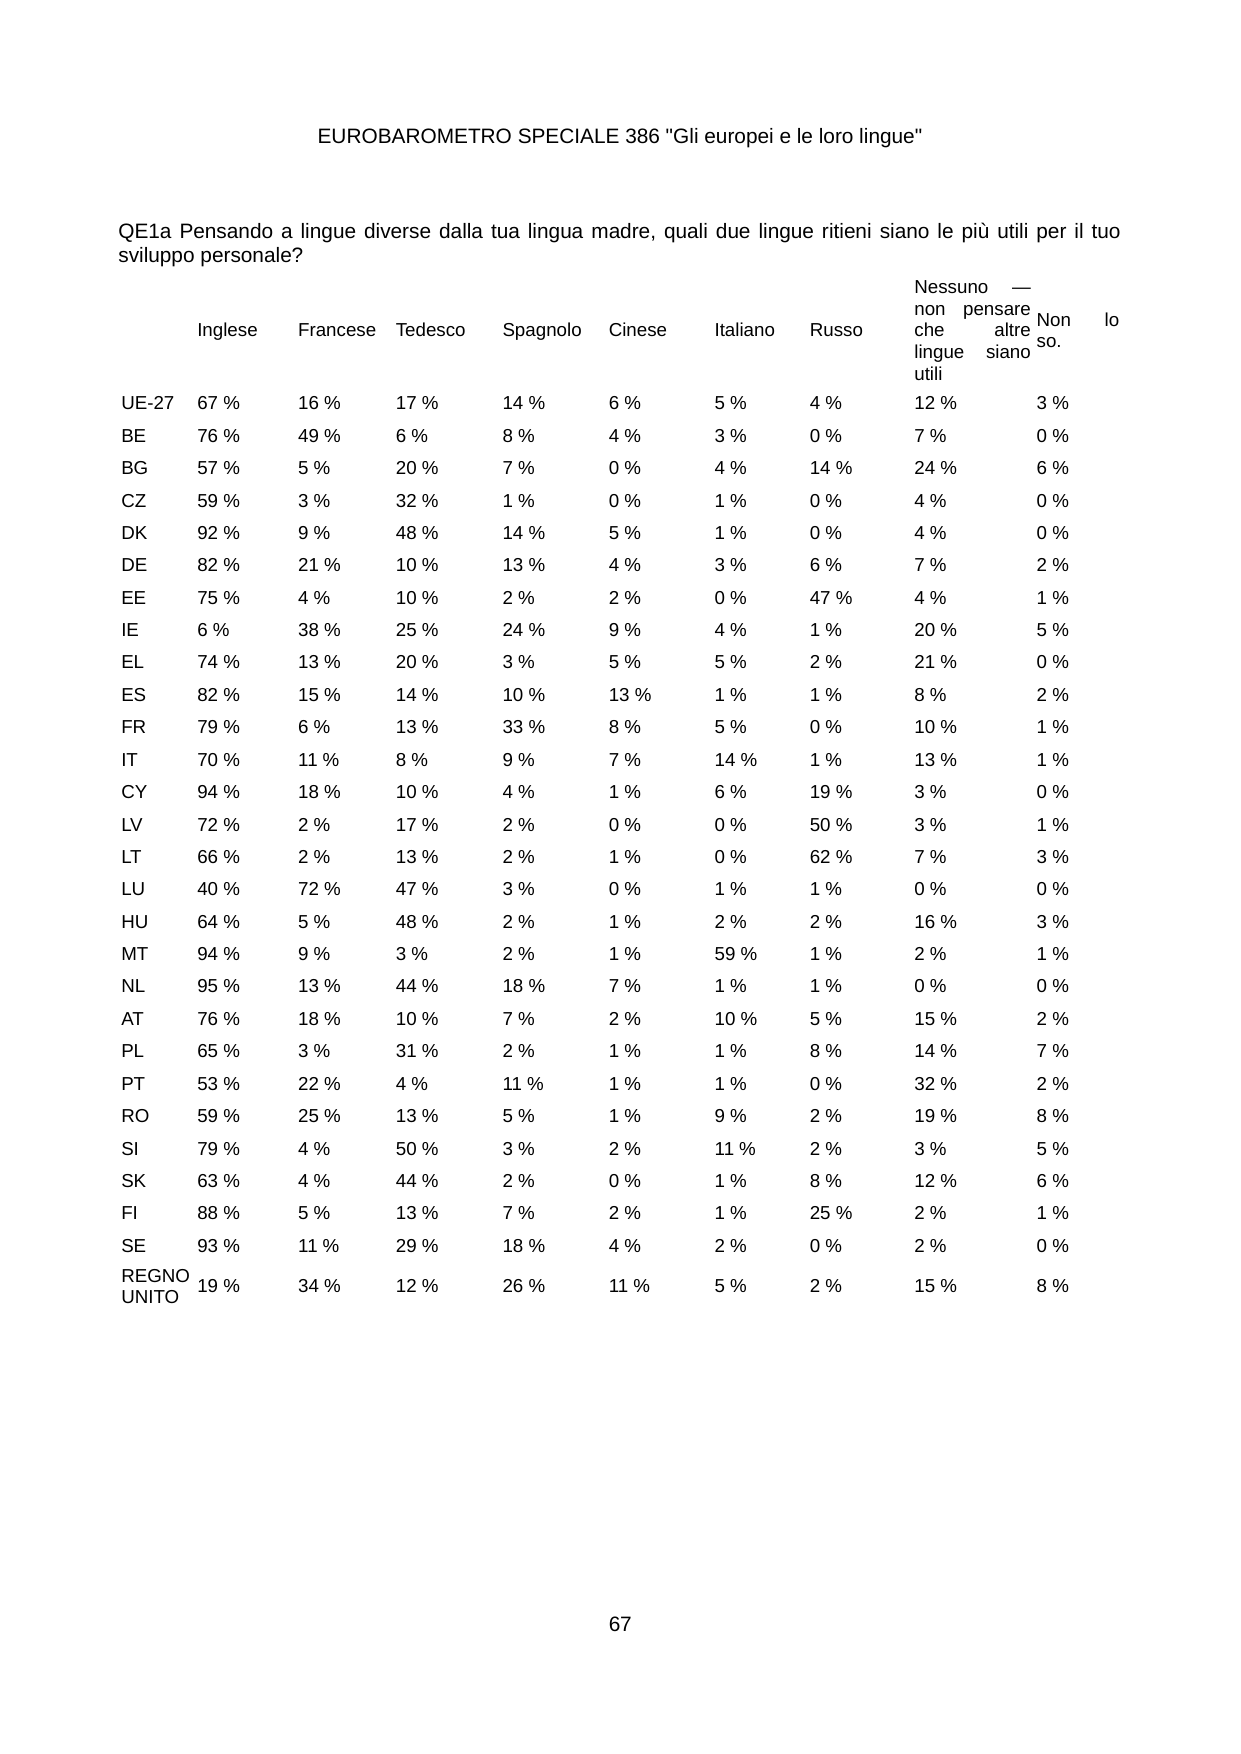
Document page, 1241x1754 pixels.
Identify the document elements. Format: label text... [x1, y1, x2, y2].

table_cell 1 % [807, 873, 911, 905]
table_cell 6 % [194, 614, 295, 646]
table_cell 4 % [711, 614, 807, 646]
table_cell 66 % [194, 840, 295, 873]
table_cell 31 % [393, 1035, 499, 1067]
table_cell 5 % [1034, 614, 1122, 646]
table_cell 4 % [295, 1164, 393, 1197]
table_cell 4 % [911, 516, 1033, 549]
table_cell 7 % [911, 840, 1033, 873]
table_cell 47 % [807, 581, 911, 613]
table_cell 57 % [194, 452, 295, 484]
table_cell 8 % [499, 419, 606, 452]
table_cell EL [118, 646, 194, 678]
table_cell 32 % [393, 484, 499, 516]
table_cell 64 % [194, 905, 295, 937]
table_header Inglese [194, 273, 295, 387]
table_cell 7 % [606, 970, 711, 1002]
table_cell 0 % [1034, 1229, 1122, 1261]
table_cell 5 % [606, 516, 711, 549]
table_cell DK [118, 516, 194, 549]
table_cell 2 % [807, 905, 911, 937]
table_cell 3 % [295, 1035, 393, 1067]
table_cell 72 % [295, 873, 393, 905]
table_cell 7 % [606, 743, 711, 776]
table_cell 13 % [393, 1197, 499, 1229]
table_cell 8 % [393, 743, 499, 776]
table_cell 2 % [606, 581, 711, 613]
table_cell 24 % [499, 614, 606, 646]
table_cell 13 % [295, 646, 393, 678]
table_cell 95 % [194, 970, 295, 1002]
table_cell 10 % [393, 581, 499, 613]
table_cell 1 % [711, 873, 807, 905]
table_cell 5 % [295, 1197, 393, 1229]
table_cell FR [118, 711, 194, 743]
table_cell 4 % [295, 581, 393, 613]
table_cell 94 % [194, 776, 295, 808]
table_cell 0 % [1034, 970, 1122, 1002]
table_cell 10 % [711, 1002, 807, 1035]
table_cell 2 % [807, 646, 911, 678]
table_cell 20 % [393, 452, 499, 484]
table_cell 21 % [295, 549, 393, 581]
table_cell 6 % [807, 549, 911, 581]
table_cell 4 % [295, 1132, 393, 1164]
table_cell 18 % [499, 1229, 606, 1261]
table_cell 14 % [911, 1035, 1033, 1067]
table_cell 0 % [606, 484, 711, 516]
table_cell 18 % [295, 776, 393, 808]
table_cell 92 % [194, 516, 295, 549]
table_cell 1 % [807, 743, 911, 776]
table_cell 0 % [807, 711, 911, 743]
table_cell 0 % [606, 1164, 711, 1197]
table_header Spagnolo [499, 273, 606, 387]
table_cell 0 % [606, 452, 711, 484]
table_cell 10 % [499, 678, 606, 711]
table_cell 9 % [295, 938, 393, 970]
table_cell 2 % [499, 938, 606, 970]
table_cell 0 % [1034, 516, 1122, 549]
table_cell 50 % [393, 1132, 499, 1164]
table_cell 3 % [711, 549, 807, 581]
table_cell 3 % [1034, 387, 1122, 419]
table_cell 9 % [711, 1100, 807, 1132]
table_cell 4 % [911, 581, 1033, 613]
table_cell 2 % [711, 1229, 807, 1261]
table_cell 2 % [499, 840, 606, 873]
table_cell 21 % [911, 646, 1033, 678]
table_header Tedesco [393, 273, 499, 387]
table_cell 7 % [1034, 1035, 1122, 1067]
table_cell 15 % [911, 1261, 1033, 1310]
table_cell 0 % [1034, 646, 1122, 678]
table_cell 2 % [807, 1100, 911, 1132]
text QE1a Pensando a lingue diverse dalla tua lingua madre, quali due lingue ritieni siano le più utili per il tuo sviluppo personale? [118, 219, 1122, 267]
table_cell 1 % [1034, 938, 1122, 970]
table_cell BE [118, 419, 194, 452]
table_cell 5 % [711, 711, 807, 743]
table_cell FI [118, 1197, 194, 1229]
table_cell 2 % [1034, 678, 1122, 711]
table_cell 0 % [807, 1229, 911, 1261]
table_cell 9 % [606, 614, 711, 646]
table_cell 2 % [606, 1132, 711, 1164]
table_cell 75 % [194, 581, 295, 613]
table_cell 2 % [499, 808, 606, 840]
table_cell 19 % [807, 776, 911, 808]
table_cell 7 % [499, 1197, 606, 1229]
table_cell 5 % [499, 1100, 606, 1132]
table_cell 2 % [295, 808, 393, 840]
table_cell 14 % [499, 516, 606, 549]
table_cell PL [118, 1035, 194, 1067]
table_cell 25 % [393, 614, 499, 646]
table_cell 0 % [807, 1067, 911, 1099]
table_cell 72 % [194, 808, 295, 840]
table_cell 0 % [807, 419, 911, 452]
table_cell 5 % [711, 646, 807, 678]
table_cell 8 % [807, 1035, 911, 1067]
table_cell 1 % [606, 776, 711, 808]
table_cell 13 % [393, 1100, 499, 1132]
table_cell LV [118, 808, 194, 840]
table_header Non lo so. [1034, 273, 1122, 387]
table_cell 3 % [1034, 905, 1122, 937]
table_cell 59 % [194, 1100, 295, 1132]
table_cell 2 % [911, 1197, 1033, 1229]
table_cell 5 % [711, 387, 807, 419]
table_cell 2 % [807, 1132, 911, 1164]
table_cell 0 % [911, 970, 1033, 1002]
table_cell 10 % [911, 711, 1033, 743]
table_cell 1 % [807, 678, 911, 711]
table_cell 4 % [606, 549, 711, 581]
table_cell LU [118, 873, 194, 905]
table_cell 1 % [807, 970, 911, 1002]
table_cell IE [118, 614, 194, 646]
table_cell 40 % [194, 873, 295, 905]
table_cell 1 % [606, 938, 711, 970]
table_cell PT [118, 1067, 194, 1099]
table_cell 1 % [711, 1067, 807, 1099]
table_cell 20 % [393, 646, 499, 678]
table_cell 6 % [1034, 452, 1122, 484]
table_header [118, 273, 194, 387]
table_cell 3 % [911, 808, 1033, 840]
table_cell 8 % [1034, 1261, 1122, 1310]
table_cell 3 % [1034, 840, 1122, 873]
table_cell IT [118, 743, 194, 776]
table_cell 63 % [194, 1164, 295, 1197]
table_header Cinese [606, 273, 711, 387]
table_header Russo [807, 273, 911, 387]
table_cell 0 % [807, 484, 911, 516]
table_cell 11 % [295, 743, 393, 776]
table_cell 25 % [807, 1197, 911, 1229]
table_cell 4 % [911, 484, 1033, 516]
table_cell 1 % [606, 1067, 711, 1099]
table_cell 4 % [606, 1229, 711, 1261]
table_cell 8 % [807, 1164, 911, 1197]
table_cell 8 % [1034, 1100, 1122, 1132]
table_cell 88 % [194, 1197, 295, 1229]
table_cell 1 % [1034, 1197, 1122, 1229]
table_cell 0 % [1034, 419, 1122, 452]
table_cell 16 % [295, 387, 393, 419]
table_cell 2 % [606, 1197, 711, 1229]
table_cell 67 % [194, 387, 295, 419]
table_cell 2 % [499, 905, 606, 937]
table_cell 7 % [499, 452, 606, 484]
table_cell 48 % [393, 905, 499, 937]
table_cell 0 % [711, 581, 807, 613]
table_cell DE [118, 549, 194, 581]
table_cell 94 % [194, 938, 295, 970]
table_cell REGNO UNITO [118, 1261, 194, 1310]
table_cell HU [118, 905, 194, 937]
table_cell 1 % [606, 1100, 711, 1132]
table_cell 11 % [606, 1261, 711, 1310]
table_cell 2 % [606, 1002, 711, 1035]
table_cell 7 % [911, 549, 1033, 581]
table_cell 93 % [194, 1229, 295, 1261]
table_cell 10 % [393, 776, 499, 808]
table_cell 13 % [393, 840, 499, 873]
table_cell 11 % [295, 1229, 393, 1261]
table_cell 1 % [807, 614, 911, 646]
table_cell 5 % [1034, 1132, 1122, 1164]
table_cell 1 % [711, 678, 807, 711]
table_cell 5 % [295, 452, 393, 484]
table_cell 0 % [1034, 484, 1122, 516]
table_cell 13 % [295, 970, 393, 1002]
table_cell 3 % [499, 1132, 606, 1164]
table_cell 4 % [711, 452, 807, 484]
table_cell 1 % [1034, 711, 1122, 743]
table_cell 24 % [911, 452, 1033, 484]
table_cell 2 % [499, 581, 606, 613]
table_cell 7 % [911, 419, 1033, 452]
table_cell SE [118, 1229, 194, 1261]
table_cell 9 % [295, 516, 393, 549]
table_cell 38 % [295, 614, 393, 646]
table_cell 13 % [393, 711, 499, 743]
table_cell 11 % [499, 1067, 606, 1099]
table_cell 0 % [711, 808, 807, 840]
table_header Nessuno — non pensare che altre lingue siano utili [911, 273, 1033, 387]
table_cell 6 % [711, 776, 807, 808]
table_cell 0 % [911, 873, 1033, 905]
table_cell 32 % [911, 1067, 1033, 1099]
table_cell 20 % [911, 614, 1033, 646]
table_cell 3 % [711, 419, 807, 452]
table_cell 14 % [393, 678, 499, 711]
table_cell 12 % [393, 1261, 499, 1310]
table_cell 13 % [499, 549, 606, 581]
table_cell 47 % [393, 873, 499, 905]
table_cell 3 % [295, 484, 393, 516]
table_cell BG [118, 452, 194, 484]
table_cell 10 % [393, 1002, 499, 1035]
table_cell 0 % [807, 516, 911, 549]
table_cell 2 % [1034, 549, 1122, 581]
table_cell 17 % [393, 808, 499, 840]
table_cell 6 % [606, 387, 711, 419]
table_cell 70 % [194, 743, 295, 776]
table_cell 82 % [194, 678, 295, 711]
table_cell 76 % [194, 419, 295, 452]
table_cell 79 % [194, 711, 295, 743]
table_cell 62 % [807, 840, 911, 873]
table_cell 50 % [807, 808, 911, 840]
table_cell CY [118, 776, 194, 808]
table_cell 10 % [393, 549, 499, 581]
table_cell 1 % [711, 484, 807, 516]
table_cell 1 % [606, 840, 711, 873]
table_cell 3 % [911, 776, 1033, 808]
table_cell 49 % [295, 419, 393, 452]
table_cell RO [118, 1100, 194, 1132]
table_cell SK [118, 1164, 194, 1197]
table_cell 5 % [711, 1261, 807, 1310]
table_cell 2 % [1034, 1002, 1122, 1035]
table_cell 1 % [1034, 581, 1122, 613]
table_cell 18 % [499, 970, 606, 1002]
table_cell 1 % [711, 516, 807, 549]
table_cell 12 % [911, 1164, 1033, 1197]
table_cell 14 % [499, 387, 606, 419]
table_cell 6 % [295, 711, 393, 743]
table_cell MT [118, 938, 194, 970]
table_header Francese [295, 273, 393, 387]
table_cell 22 % [295, 1067, 393, 1099]
table_cell 15 % [295, 678, 393, 711]
table_cell 25 % [295, 1100, 393, 1132]
table_cell 2 % [499, 1035, 606, 1067]
table_cell 65 % [194, 1035, 295, 1067]
table_cell 16 % [911, 905, 1033, 937]
table_cell 74 % [194, 646, 295, 678]
table_cell 26 % [499, 1261, 606, 1310]
table_cell 3 % [499, 646, 606, 678]
table_cell 2 % [911, 1229, 1033, 1261]
table_cell 3 % [393, 938, 499, 970]
table_cell 0 % [1034, 776, 1122, 808]
table_cell CZ [118, 484, 194, 516]
table_cell 5 % [606, 646, 711, 678]
table_cell 2 % [295, 840, 393, 873]
table_cell 14 % [807, 452, 911, 484]
table_cell LT [118, 840, 194, 873]
table_cell 0 % [606, 873, 711, 905]
table_cell 2 % [711, 905, 807, 937]
table_cell 2 % [807, 1261, 911, 1310]
table_cell 1 % [711, 1197, 807, 1229]
table_cell 5 % [807, 1002, 911, 1035]
table_cell 18 % [295, 1002, 393, 1035]
table_cell 9 % [499, 743, 606, 776]
table_cell EE [118, 581, 194, 613]
table_cell 0 % [1034, 873, 1122, 905]
table_cell 44 % [393, 1164, 499, 1197]
table_cell 6 % [393, 419, 499, 452]
table_cell 0 % [606, 808, 711, 840]
table_cell 48 % [393, 516, 499, 549]
table_cell 13 % [606, 678, 711, 711]
table_cell 33 % [499, 711, 606, 743]
table_cell 1 % [1034, 808, 1122, 840]
table_cell 13 % [911, 743, 1033, 776]
table_cell 44 % [393, 970, 499, 1002]
table_cell 19 % [911, 1100, 1033, 1132]
table_cell 1 % [711, 970, 807, 1002]
table_cell 12 % [911, 387, 1033, 419]
table_cell 8 % [911, 678, 1033, 711]
table_cell 1 % [606, 905, 711, 937]
table_cell 1 % [711, 1164, 807, 1197]
table_cell 1 % [807, 938, 911, 970]
table_cell 2 % [1034, 1067, 1122, 1099]
table_cell 4 % [807, 387, 911, 419]
table_cell 1 % [606, 1035, 711, 1067]
table_cell 2 % [911, 938, 1033, 970]
table_header Italiano [711, 273, 807, 387]
table_cell 15 % [911, 1002, 1033, 1035]
table_cell 3 % [911, 1132, 1033, 1164]
table_cell 79 % [194, 1132, 295, 1164]
table_cell 1 % [711, 1035, 807, 1067]
table_cell UE-27 [118, 387, 194, 419]
table_cell 4 % [499, 776, 606, 808]
table_cell ES [118, 678, 194, 711]
table_cell 0 % [711, 840, 807, 873]
table_cell 1 % [1034, 743, 1122, 776]
table_cell 5 % [295, 905, 393, 937]
table_cell 11 % [711, 1132, 807, 1164]
table_cell 2 % [499, 1164, 606, 1197]
table_cell 6 % [1034, 1164, 1122, 1197]
table_cell AT [118, 1002, 194, 1035]
table_cell 1 % [499, 484, 606, 516]
table_cell 19 % [194, 1261, 295, 1310]
table_cell 7 % [499, 1002, 606, 1035]
table_cell 4 % [393, 1067, 499, 1099]
table_cell 3 % [499, 873, 606, 905]
table_cell 59 % [194, 484, 295, 516]
table_cell NL [118, 970, 194, 1002]
table_cell 76 % [194, 1002, 295, 1035]
table_cell 53 % [194, 1067, 295, 1099]
table_cell 34 % [295, 1261, 393, 1310]
table_cell 59 % [711, 938, 807, 970]
table_cell 14 % [711, 743, 807, 776]
table_cell 82 % [194, 549, 295, 581]
table_cell 29 % [393, 1229, 499, 1261]
table_cell 17 % [393, 387, 499, 419]
table_cell 4 % [606, 419, 711, 452]
table_cell SI [118, 1132, 194, 1164]
table_cell 8 % [606, 711, 711, 743]
